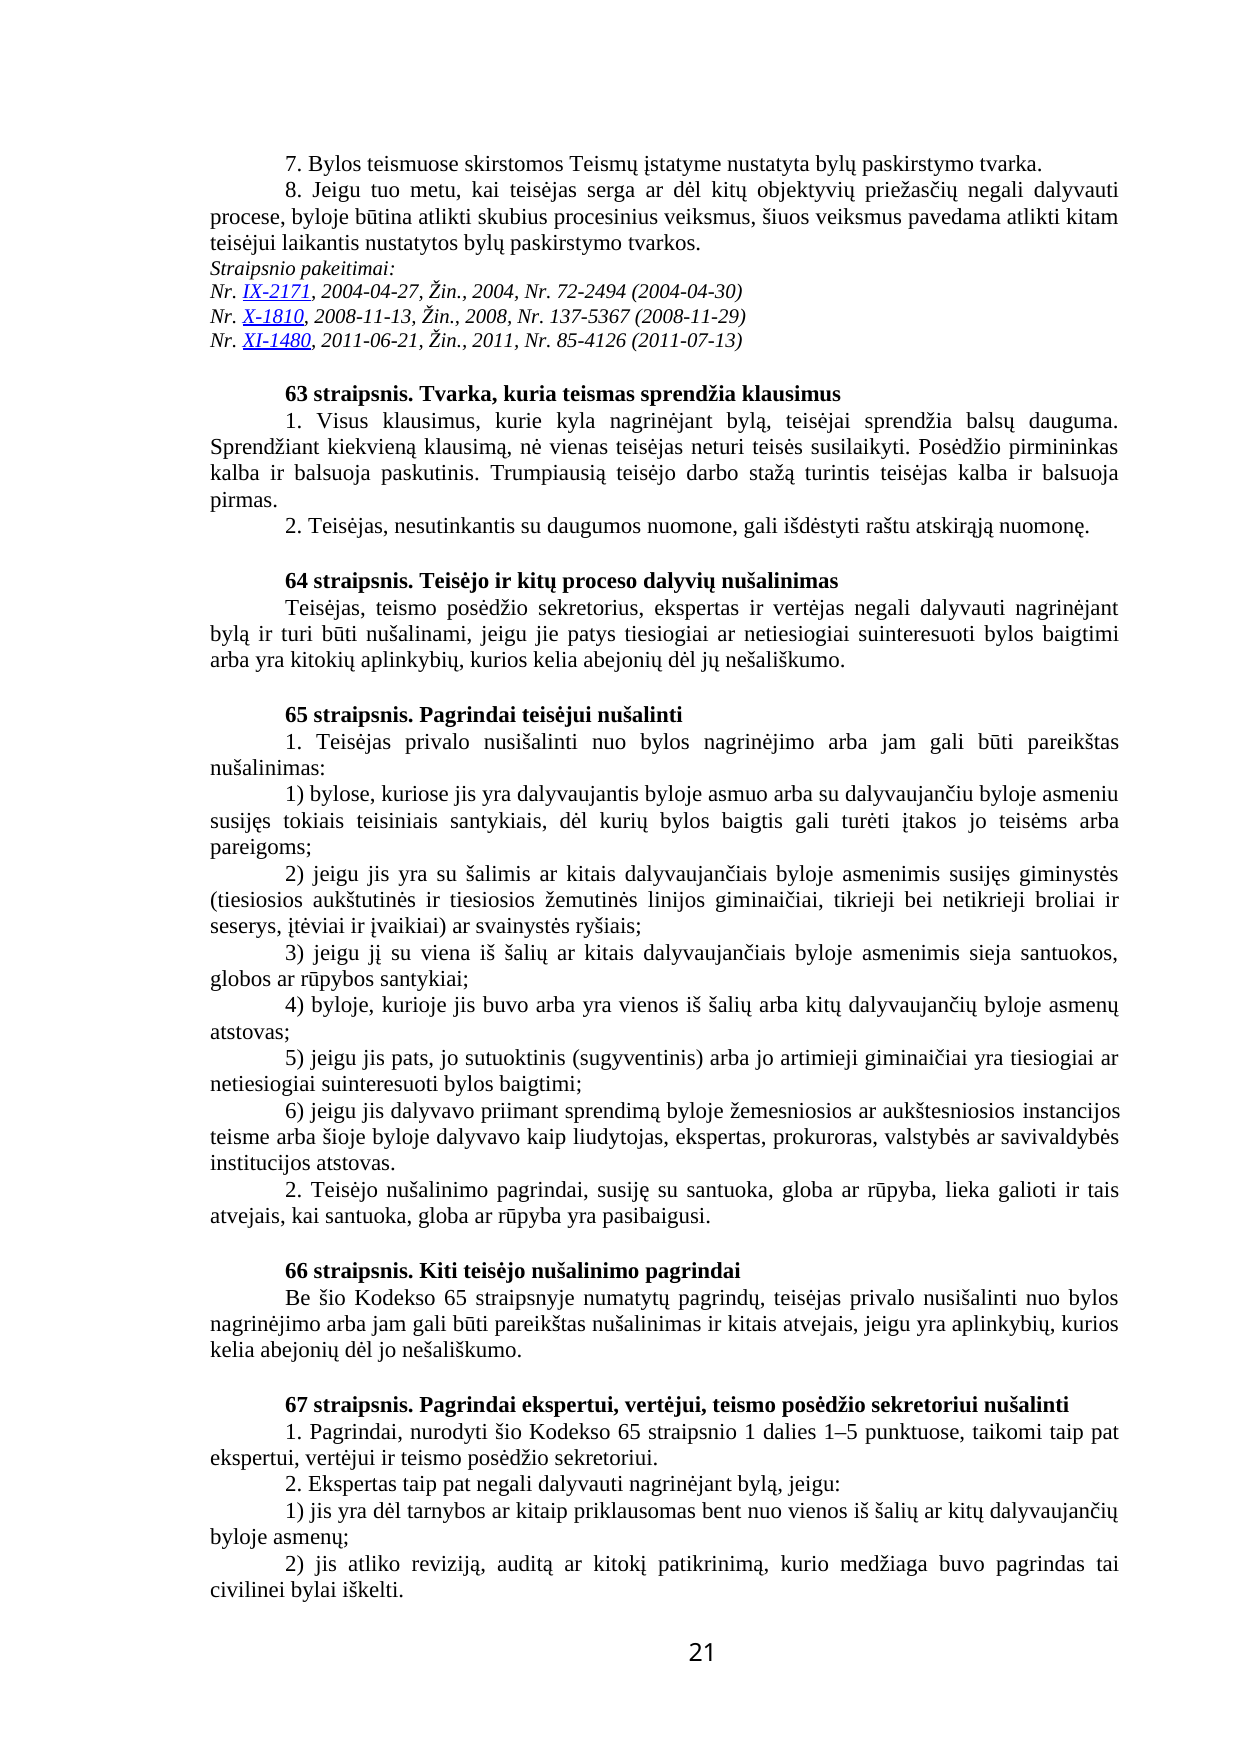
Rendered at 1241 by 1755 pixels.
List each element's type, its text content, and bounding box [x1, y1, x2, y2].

text 8. Jeigu tuo metu, kai teisėjas serga ar dėl kitų objektyvių priežasčių negali dalyvauti procese, byloje būtina atlikti skubius procesinius veiksmus, šiuos veiksmus pavedama atlikti kitam teisėjui laikantis nustatytos bylų paskirstymo tvarkos. [210, 176, 1120, 255]
text Straipsnio pakeitimai: [210, 255, 1120, 279]
text 1. Pagrindai, nurodyti šio Kodekso 65 straipsnio 1 dalies 1–5 punktuose, taikomi taip pat ekspertui, vertėjui ir teismo posėdžio sekretoriui. [210, 1418, 1120, 1471]
text 2) jis atliko reviziją, auditą ar kitokį patikrinimą, kurio medžiaga buvo pagrindas tai civilinei bylai iškelti. [210, 1549, 1120, 1602]
text 6) jeigu jis dalyvavo priimant sprendimą byloje žemesniosios ar aukštesniosios instancijos teisme arba šioje byloje dalyvavo kaip liudytojas, ekspertas, prokuroras, valstybės ar savivaldybės institucijos atstovas. [210, 1097, 1120, 1176]
text 7. Bylos teismuose skirstomos Teismų įstatyme nustatyta bylų paskirstymo tvarka. [210, 150, 1120, 176]
text Nr. IX-2171, 2004-04-27, Žin., 2004, Nr. 72-2494 (2004-04-30) [210, 279, 1120, 303]
text Be šio Kodekso 65 straipsnyje numatytų pagrindų, teisėjas privalo nusišalinti nuo bylos nagrinėjimo arba jam gali būti pareikštas nušalinimas ir kitais atvejais, jeigu yra aplinkybių, kurios kelia abejonių dėl jo nešališkumo. [210, 1284, 1120, 1363]
text 1) bylose, kuriose jis yra dalyvaujantis byloje asmuo arba su dalyvaujančiu byloje asmeniu susijęs tokiais teisiniais santykiais, dėl kurių bylos baigtis gali turėti įtakos jo teisėms arba pareigoms; [210, 781, 1120, 859]
text Nr. X-1810, 2008-11-13, Žin., 2008, Nr. 137-5367 (2008-11-29) [210, 303, 1120, 328]
text Nr. XI-1480, 2011-06-21, Žin., 2011, Nr. 85-4126 (2011-07-13) [210, 328, 1120, 352]
text 5) jeigu jis pats, jo sutuoktinis (sugyventinis) arba jo artimieji giminaičiai yra tiesiogiai ar netiesiogiai suinteresuoti bylos baigtimi; [210, 1044, 1120, 1097]
text 1. Visus klausimus, kurie kyla nagrinėjant bylą, teisėjai sprendžia balsų dauguma. Sprendžiant kiekvieną klausimą, nė vienas teisėjas neturi teisės susilaikyti. Posėdžio pirmininkas kalba ir balsuoja paskutinis. Trumpiausią teisėjo darbo stažą turintis teisėjas kalba ir balsuoja pirmas. [210, 407, 1120, 512]
text 1. Teisėjas privalo nusišalinti nuo bylos nagrinėjimo arba jam gali būti pareikštas nušalinimas: [210, 728, 1120, 781]
text 64 straipsnis. Teisėjo ir kitų proceso dalyvių nušalinimas [210, 567, 1120, 594]
text 2. Ekspertas taip pat negali dalyvauti nagrinėjant bylą, jeigu: [210, 1471, 1120, 1497]
text Teisėjas, teismo posėdžio sekretorius, ekspertas ir vertėjas negali dalyvauti nagrinėjant bylą ir turi būti nušalinami, jeigu jie patys tiesiogiai ar netiesiogiai suinteresuoti bylos baigtimi arba yra kitokių aplinkybių, kurios kelia abejonių dėl jų nešališkumo. [210, 594, 1120, 673]
text 2. Teisėjo nušalinimo pagrindai, susiję su santuoka, globa ar rūpyba, lieka galioti ir tais atvejais, kai santuoka, globa ar rūpyba yra pasibaigusi. [210, 1176, 1120, 1228]
text 65 straipsnis. Pagrindai teisėjui nušalinti [210, 701, 1120, 728]
text 66 straipsnis. Kiti teisėjo nušalinimo pagrindai [210, 1257, 1120, 1284]
text 2. Teisėjas, nesutinkantis su daugumos nuomone, gali išdėstyti raštu atskirąją nuomonę. [210, 512, 1120, 538]
text 1) jis yra dėl tarnybos ar kitaip priklausomas bent nuo vienos iš šalių ar kitų dalyvaujančių byloje asmenų; [210, 1497, 1120, 1549]
text 3) jeigu jį su viena iš šalių ar kitais dalyvaujančiais byloje asmenimis sieja santuokos, globos ar rūpybos santykiai; [210, 939, 1120, 991]
text 2) jeigu jis yra su šalimis ar kitais dalyvaujančiais byloje asmenimis susijęs giminystės (tiesiosios aukštutinės ir tiesiosios žemutinės linijos giminaičiai, tikrieji bei netikrieji broliai ir seserys, įtėviai ir įvaikiai) ar svainystės ryšiais; [210, 859, 1120, 939]
text 67 straipsnis. Pagrindai ekspertui, vertėjui, teismo posėdžio sekretoriui nušalinti [285, 1391, 1120, 1418]
text 63 straipsnis. Tvarka, kuria teismas sprendžia klausimus [210, 380, 1120, 407]
text 4) byloje, kurioje jis buvo arba yra vienos iš šalių arba kitų dalyvaujančių byloje asmenų atstovas; [210, 991, 1120, 1044]
